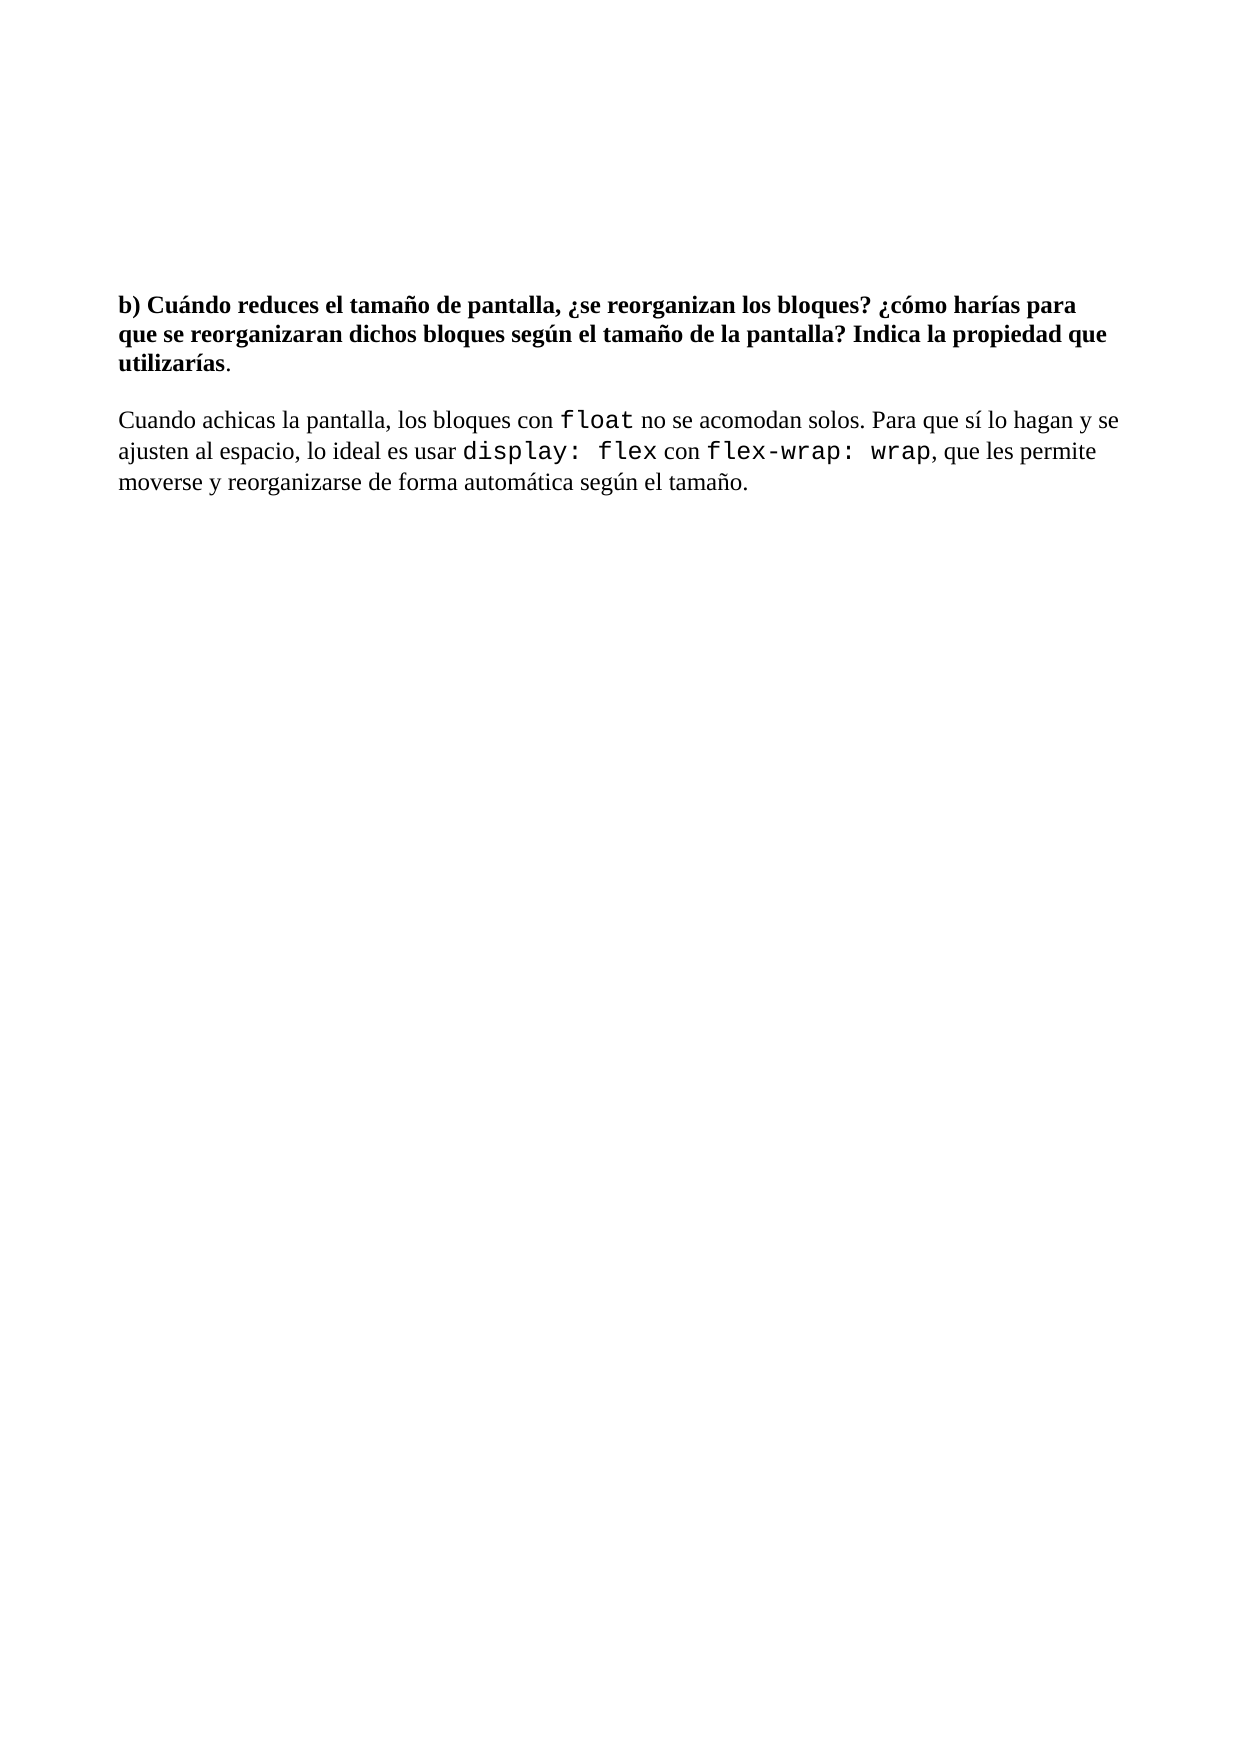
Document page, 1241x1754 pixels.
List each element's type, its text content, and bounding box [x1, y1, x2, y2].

text Cuando achicas la pantalla, los bloques con float no se acomodan solos. Para que sí lo hagan y se ajusten al espacio, lo ideal es usar display: flex con flex-wrap: wrap, que les permite moverse y reorganizarse de forma automática según el tamaño. [118, 406, 1122, 496]
text b) Cuándo reduces el tamaño de pantalla, ¿se reorganizan los bloques? ¿cómo harías para que se reorganizaran dichos bloques según el tamaño de la pantalla? Indica la propiedad que utilizarías. [118, 291, 1122, 377]
